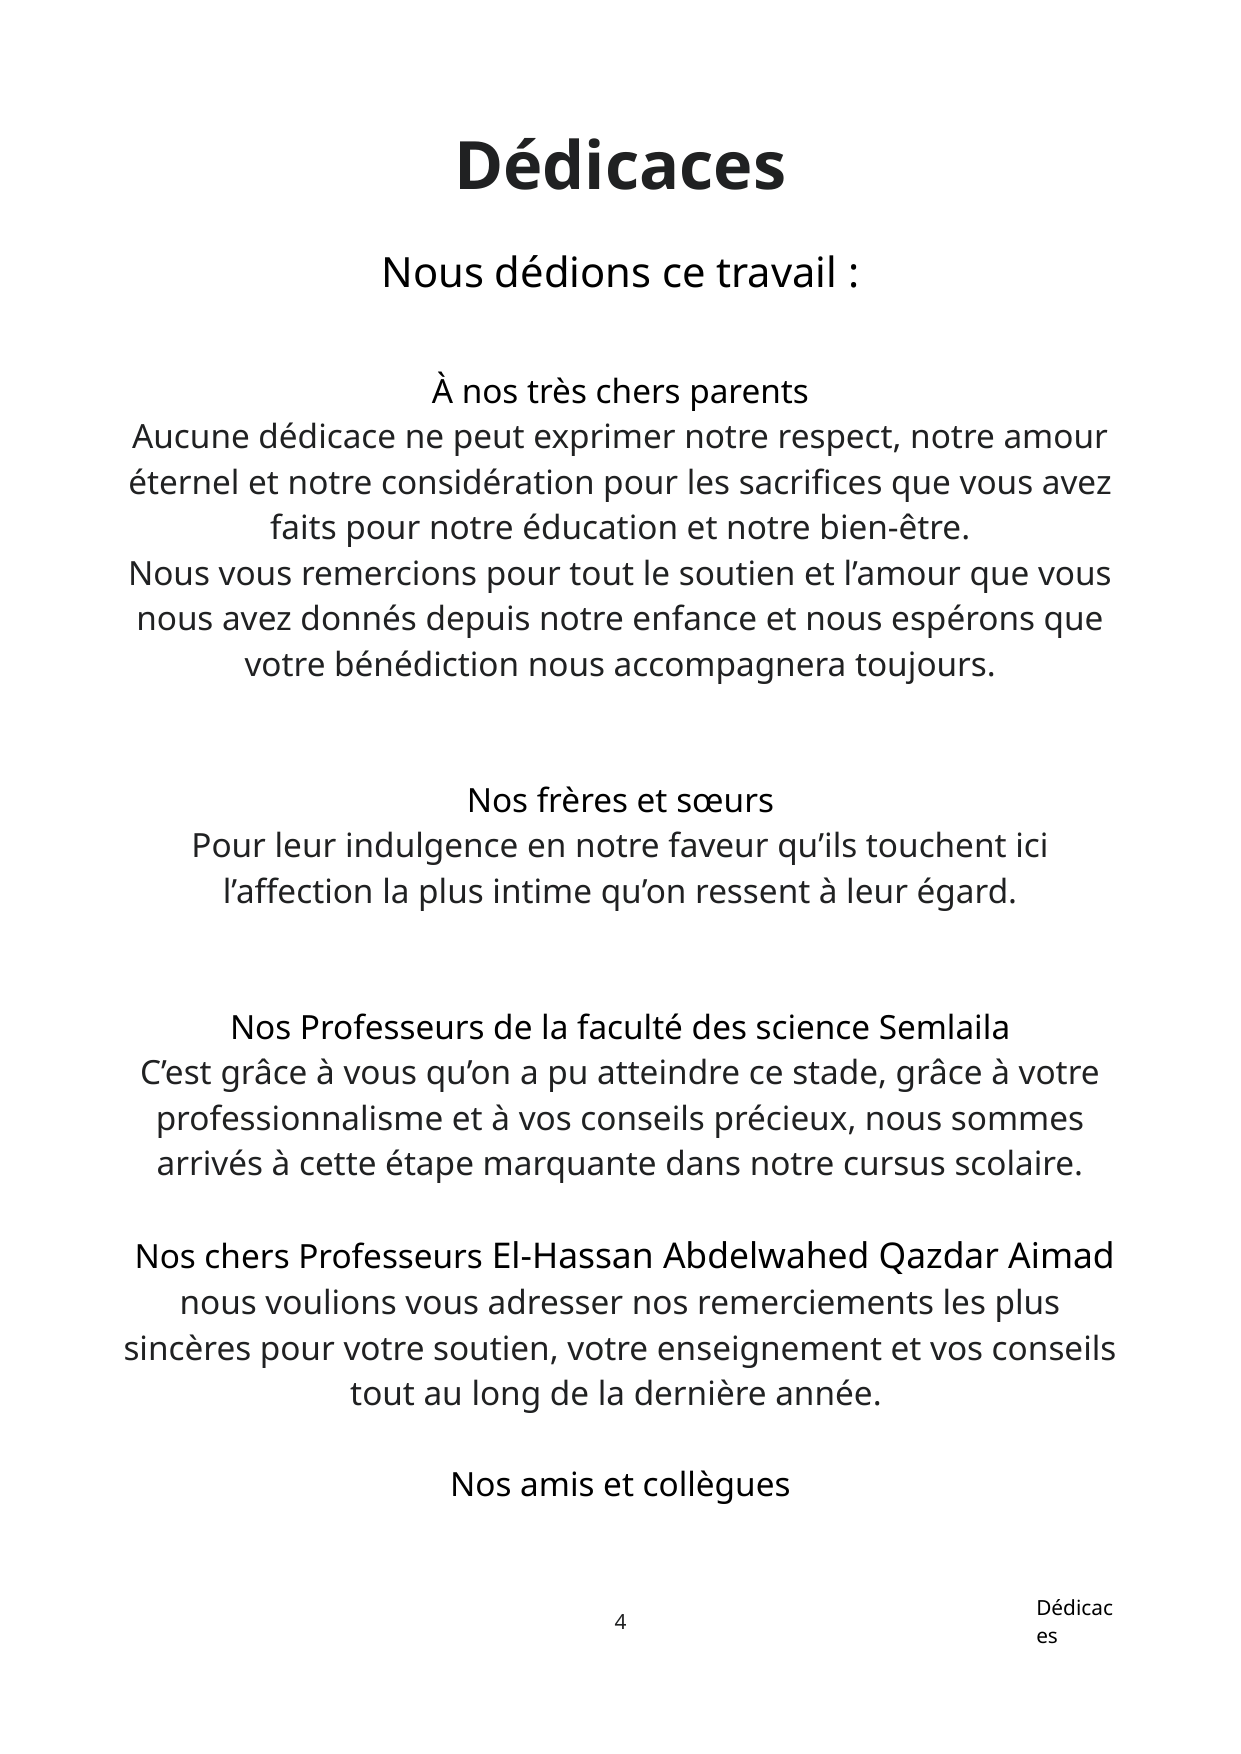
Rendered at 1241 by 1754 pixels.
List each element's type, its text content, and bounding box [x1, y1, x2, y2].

text Nos frères et sœurs [118, 777, 1122, 822]
text Nous vous remercions pour tout le soutien et l’amour que vous nous avez donnés depuis notre enfance et nous espérons que votre bénédiction nous accompagnera toujours. [118, 549, 1122, 686]
text Nos chers Professeurs El-Hassan Abdelwahed Qazdar Aimad nous voulions vous adresser nos remerciements les plus sincères pour votre soutien, votre enseignement et vos conseils tout au long de la dernière année. [118, 1231, 1122, 1415]
text Pour leur indulgence en notre faveur qu’ils touchent ici l’affection la plus intime qu’on ressent à leur égard. [118, 822, 1122, 913]
text Aucune dédicace ne peut exprimer notre respect, notre amour éternel et notre considération pour les sacrifices que vous avez faits pour notre éducation et notre bien-être. [118, 413, 1122, 549]
text Nos Professeurs de la faculté des science Semlaila [118, 1004, 1122, 1049]
text C’est grâce à vous qu’on a pu atteindre ce stade, grâce à votre professionnalisme et à vos conseils précieux, nous sommes arrivés à cette étape marquante dans notre cursus scolaire. [118, 1049, 1122, 1185]
text Dédicaces [118, 118, 1122, 209]
text Nos amis et collègues [118, 1461, 1122, 1506]
text À nos très chers parents [118, 368, 1122, 413]
text Nous dédions ce travail : [118, 243, 1122, 300]
